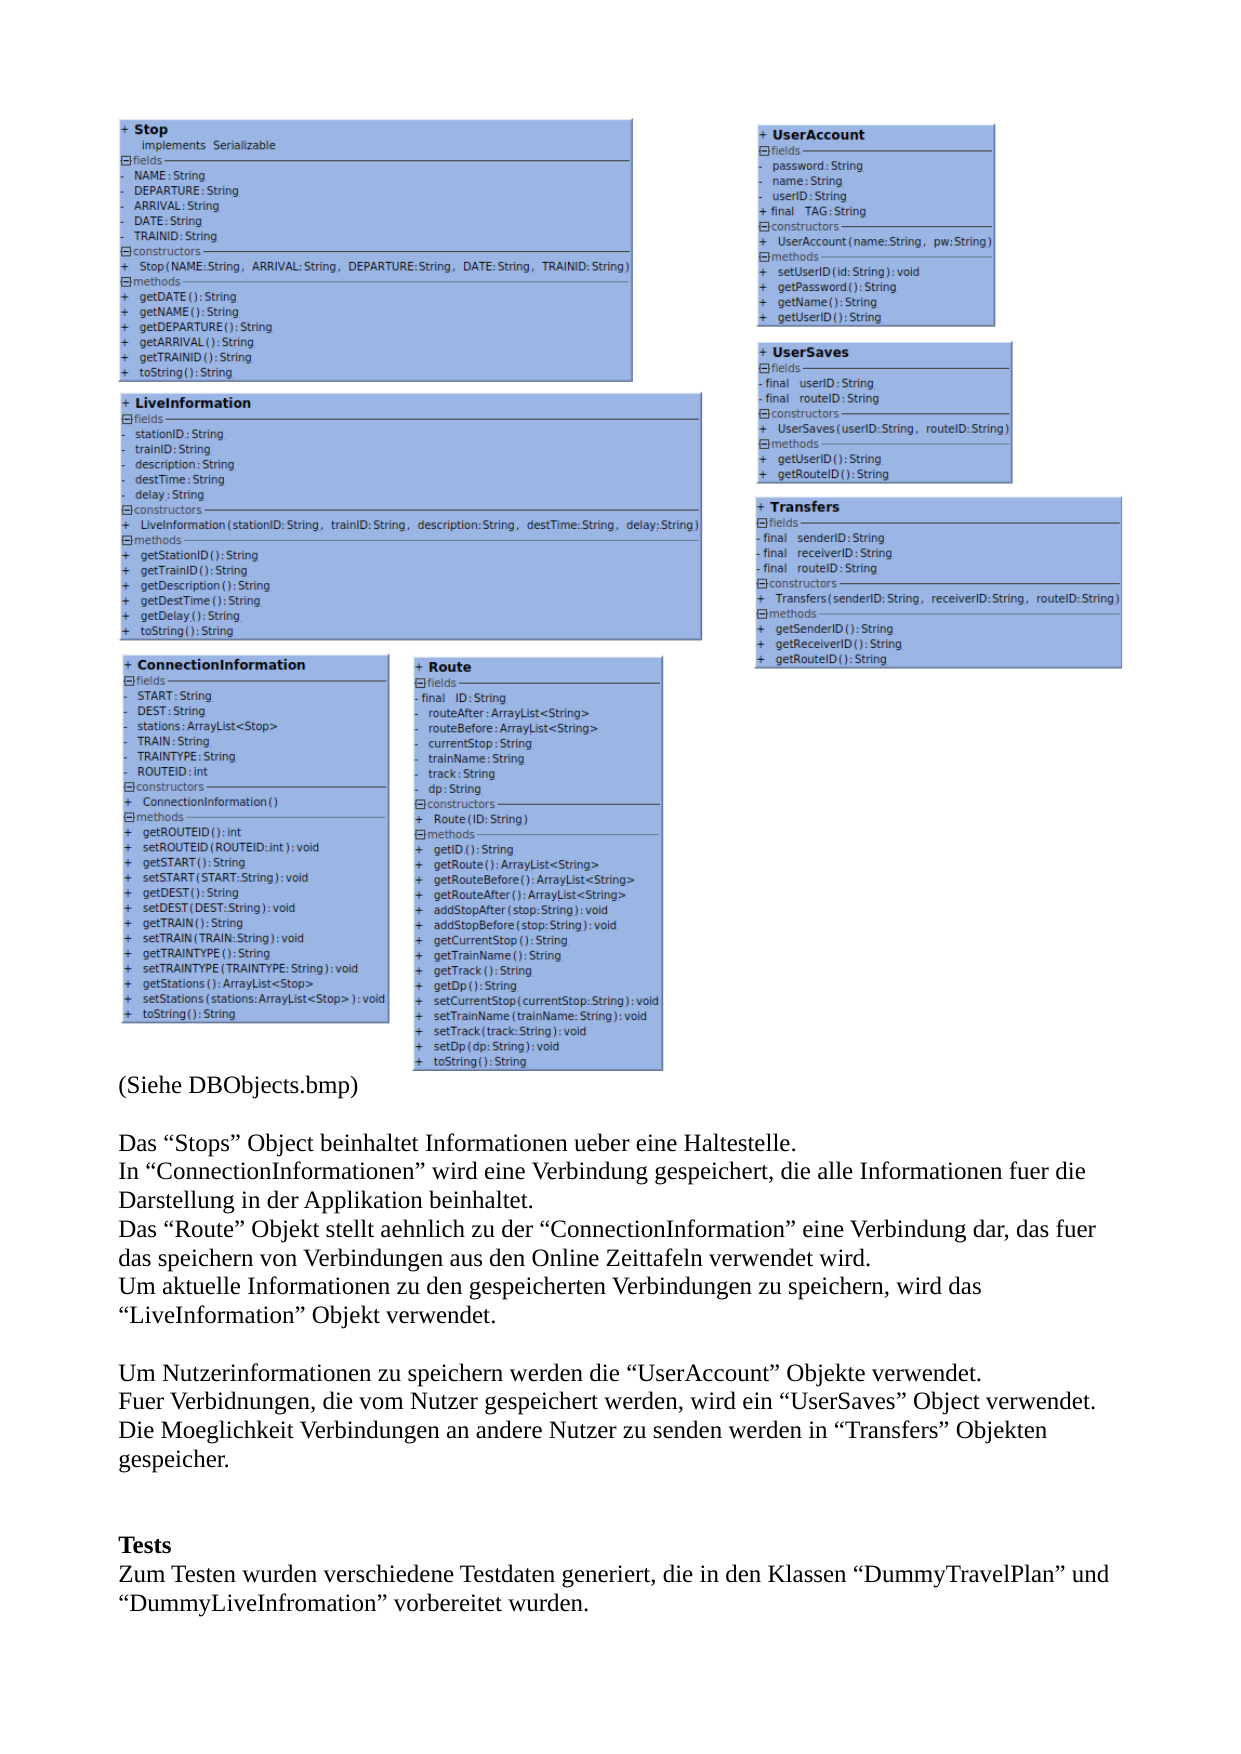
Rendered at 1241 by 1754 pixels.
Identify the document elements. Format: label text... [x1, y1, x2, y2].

picture [118, 118, 1123, 1071]
text In “ConnectionInformationen” wird eine Verbindung gespeichert, die alle Informationen fuer die Darstellung in der Applikation beinhaltet. [118, 1156, 1122, 1214]
text Um Nutzerinformationen zu speichern werden die “UserAccount” Objekte verwendet. [118, 1358, 1122, 1386]
text Die Moeglichkeit Verbindungen an andere Nutzer zu senden werden in “Transfers” Objekten gespeicher. [118, 1415, 1122, 1473]
text Das “Route” Objekt stellt aehnlich zu der “ConnectionInformation” eine Verbindung dar, das fuer das speichern von Verbindungen aus den Online Zeittafeln verwendet wird. [118, 1214, 1122, 1271]
text Zum Testen wurden verschiedene Testdaten generiert, die in den Klassen “DummyTravelPlan” und “DummyLiveInfromation” vorbereitet wurden. [118, 1559, 1122, 1616]
text Das “Stops” Object beinhaltet Informationen ueber eine Haltestelle. [118, 1128, 1122, 1156]
text Um aktuelle Informationen zu den gespeicherten Verbindungen zu speichern, wird das “LiveInformation” Objekt verwendet. [118, 1271, 1122, 1329]
text (Siehe DBObjects.bmp) [118, 1071, 1122, 1099]
text Tests [118, 1530, 1122, 1559]
text Fuer Verbidnungen, die vom Nutzer gespeichert werden, wird ein “UserSaves” Object verwendet. [118, 1386, 1122, 1415]
